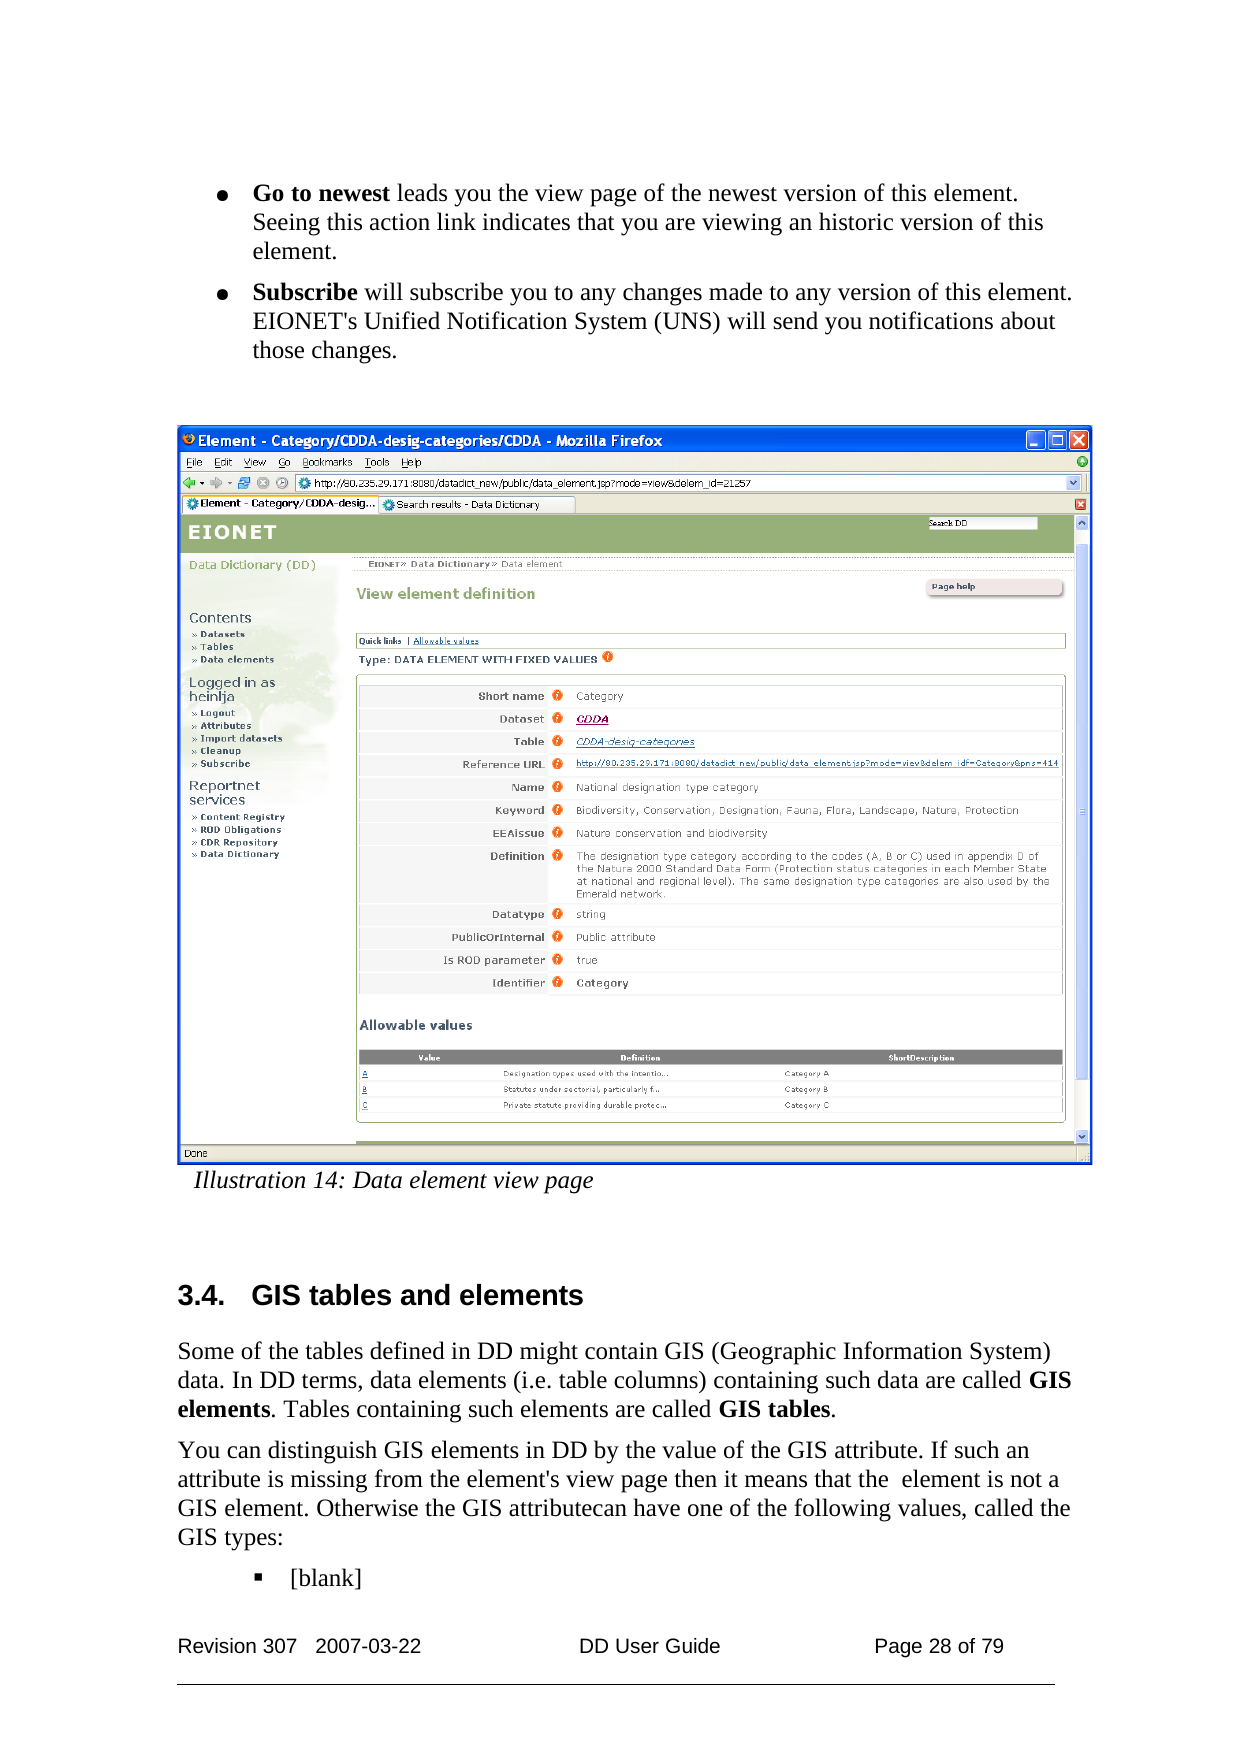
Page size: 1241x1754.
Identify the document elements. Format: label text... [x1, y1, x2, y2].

text You can distinguish GIS elements in DD by the value of the GIS attribute. If such an attribute is missing from the element's view page then it means that the element is not a GIS element. Otherwise the GIS attributecan have one of the following values, called the GIS types: [177, 1435, 1092, 1551]
subtitle GIS tables and elements [177, 1277, 1092, 1311]
picture [177, 425, 1093, 1165]
list [blank] [252, 1563, 1092, 1592]
text Some of the tables defined in DD might contain GIS (Geographic Information System) data. In DD terms, data elements (i.e. table columns) containing such data are called GIS elements. Tables containing such elements are called GIS tables. [177, 1336, 1092, 1423]
text Illustration 14: Data element view page [194, 1165, 1076, 1194]
list Go to newest leads you the view page of the newest version of this element. Seeing this action link indicates that you are viewing an historic version of this element. [215, 178, 1092, 265]
list Subscribe will subscribe you to any changes made to any version of this element. EIONET's Unified Notification System (UNS) will send you notifications about those changes. [215, 277, 1092, 364]
